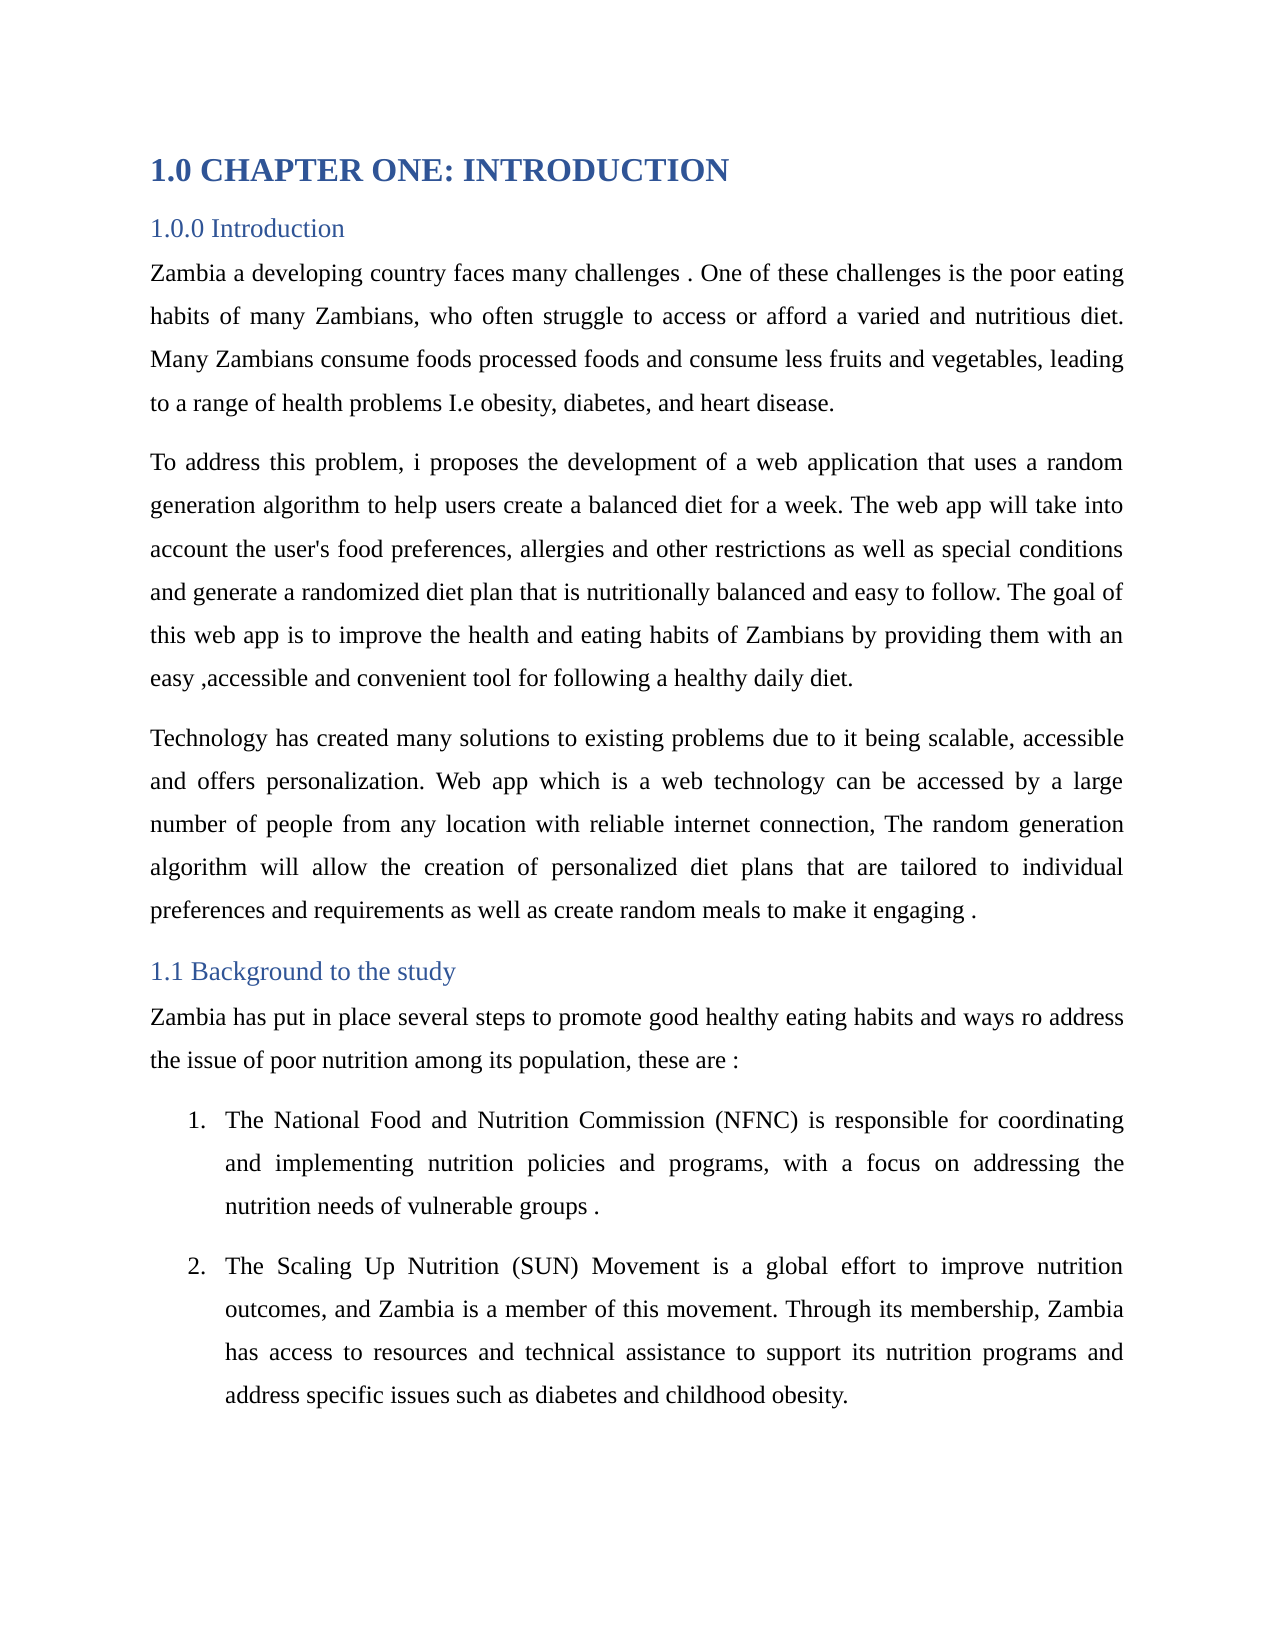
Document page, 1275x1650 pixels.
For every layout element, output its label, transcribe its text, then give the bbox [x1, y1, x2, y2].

text Technology has created many solutions to existing problems due to it being scalable, accessible and offers personalization. Web app which is a web technology can be accessed by a large number of people from any location with reliable internet connection, The random generation algorithm will allow the creation of personalized diet plans that are tailored to individual preferences and requirements as well as create random meals to make it engaging . [150, 723, 1125, 924]
text Zambia has put in place several steps to promote good healthy eating habits and ways ro address the issue of poor nutrition among its population, these are : [150, 1002, 1125, 1074]
list The Scaling Up Nutrition (SUN) Movement is a global effort to improve nutrition outcomes, and Zambia is a member of this movement. Through its membership, Zambia has access to resources and technical assistance to support its nutrition programs and address specific issues such as diabetes and childhood obesity. [187, 1251, 1125, 1409]
text Zambia a developing country faces many challenges . One of these challenges is the poor eating habits of many Zambians, who often struggle to access or afford a varied and nutritious diet. Many Zambians consume foods processed foods and consume less fruits and vegetables, leading to a range of health problems I.e obesity, diabetes, and heart disease. [150, 258, 1125, 416]
subtitle 1.1 Background to the study [150, 955, 1125, 986]
subtitle 1.0 CHAPTER ONE: INTRODUCTION [150, 150, 1125, 188]
list The National Food and Nutrition Commission (NFNC) is responsible for coordinating and implementing nutrition policies and programs, with a focus on addressing the nutrition needs of vulnerable groups . [187, 1105, 1125, 1220]
subtitle 1.0.0 Introduction [150, 212, 1125, 243]
text To address this problem, i proposes the development of a web application that uses a random generation algorithm to help users create a balanced diet for a week. The web app will take into account the user's food preferences, allergies and other restrictions as well as special conditions and generate a randomized diet plan that is nutritionally balanced and easy to follow. The goal of this web app is to improve the health and eating habits of Zambians by providing them with an easy ,accessible and convenient tool for following a healthy daily diet. [150, 447, 1125, 692]
